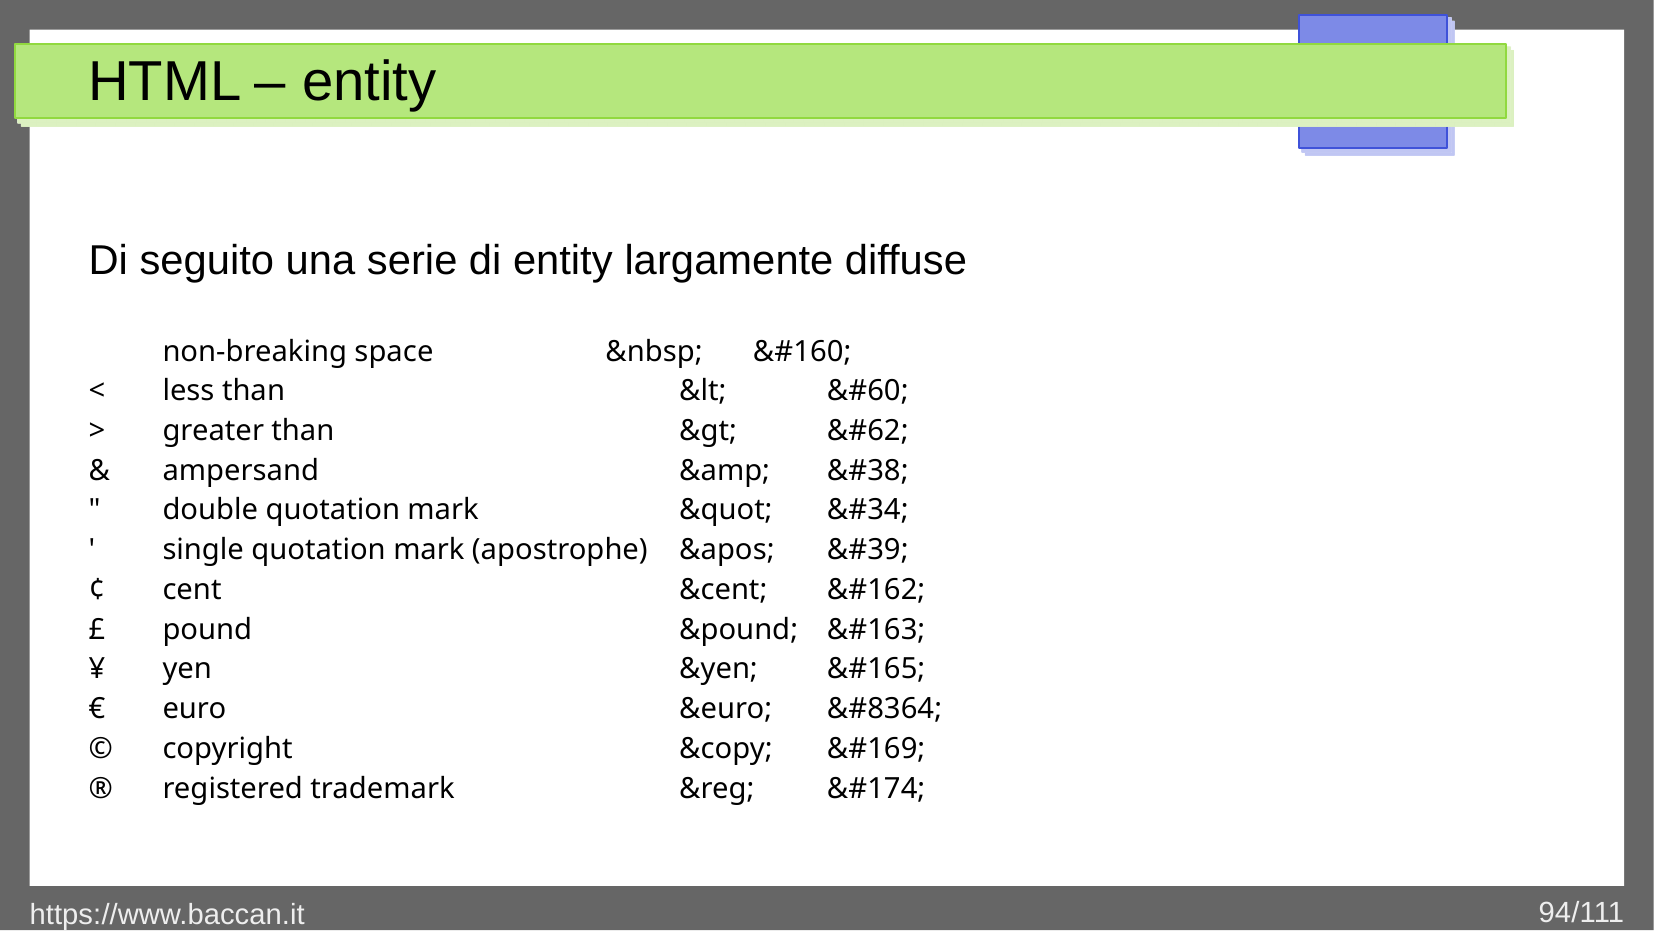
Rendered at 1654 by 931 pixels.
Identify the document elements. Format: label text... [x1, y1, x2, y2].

text_box Di seguito una serie di entity largamente diffuse non-breaking space &nbsp; &#160; < less than &lt; &#60; > greater than &gt; &#62; & ampersand &amp; &#38; " double quotation mark &quot; &#34; ' single quotation mark (apostrophe) &apos; &#39; ¢ cent &cent; &#162; £ pound &pound; &#163; ¥ yen &yen; &#165; € euro &euro; &#8364; © copyright &copy; &#169; ® registered trademark &reg; &#174; [88, 157, 1565, 886]
title HTML – entity [88, 44, 1506, 119]
